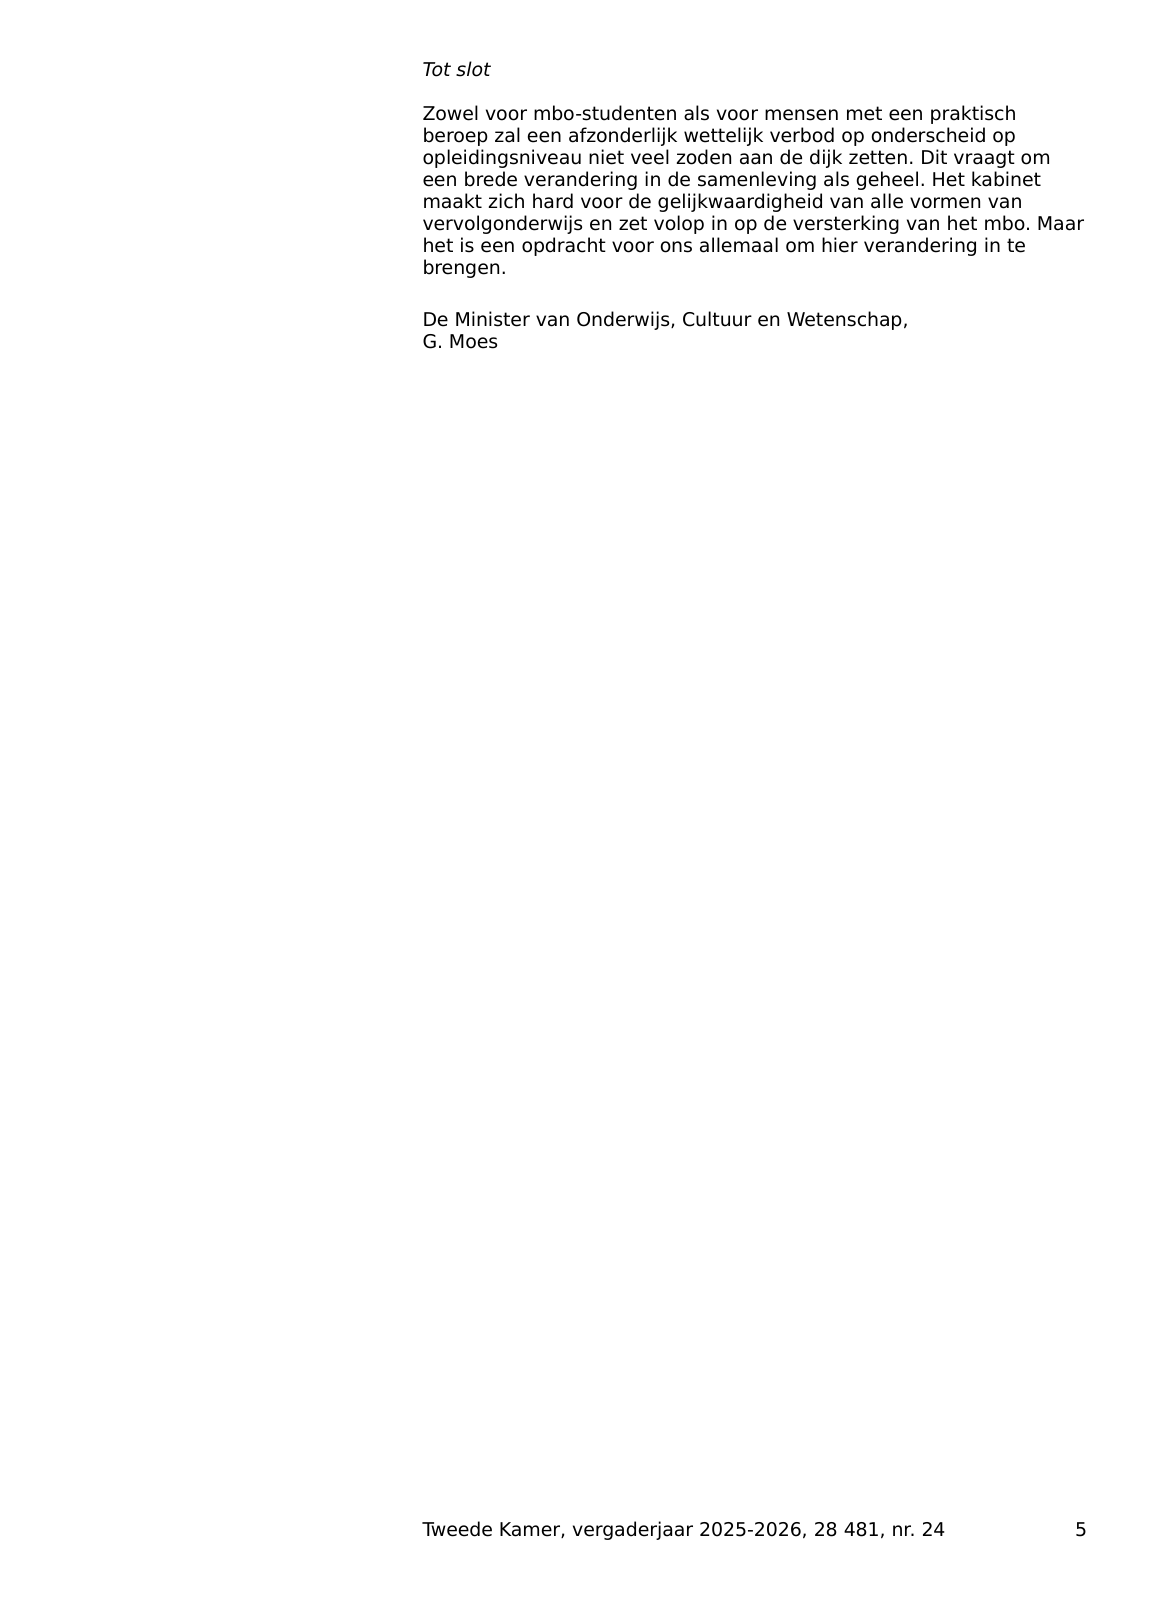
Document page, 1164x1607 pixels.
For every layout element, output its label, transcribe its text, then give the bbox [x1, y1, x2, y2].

subtitle Tot slot [422, 59, 1087, 81]
text De Minister van Onderwijs, Cultuur en Wetenschap, G. Moes [422, 309, 1087, 353]
text Zowel voor mbo-studenten als voor mensen met een praktisch beroep zal een afzonderlijk wettelijk verbod op onderscheid op opleidingsniveau niet veel zoden aan de dijk zetten. Dit vraagt om een brede verandering in de samenleving als geheel. Het kabinet maakt zich hard voor de gelijkwaardigheid van alle vormen van vervolgonderwijs en zet volop in op de versterking van het mbo. Maar het is een opdracht voor ons allemaal om hier verandering in te brengen. [422, 103, 1087, 279]
